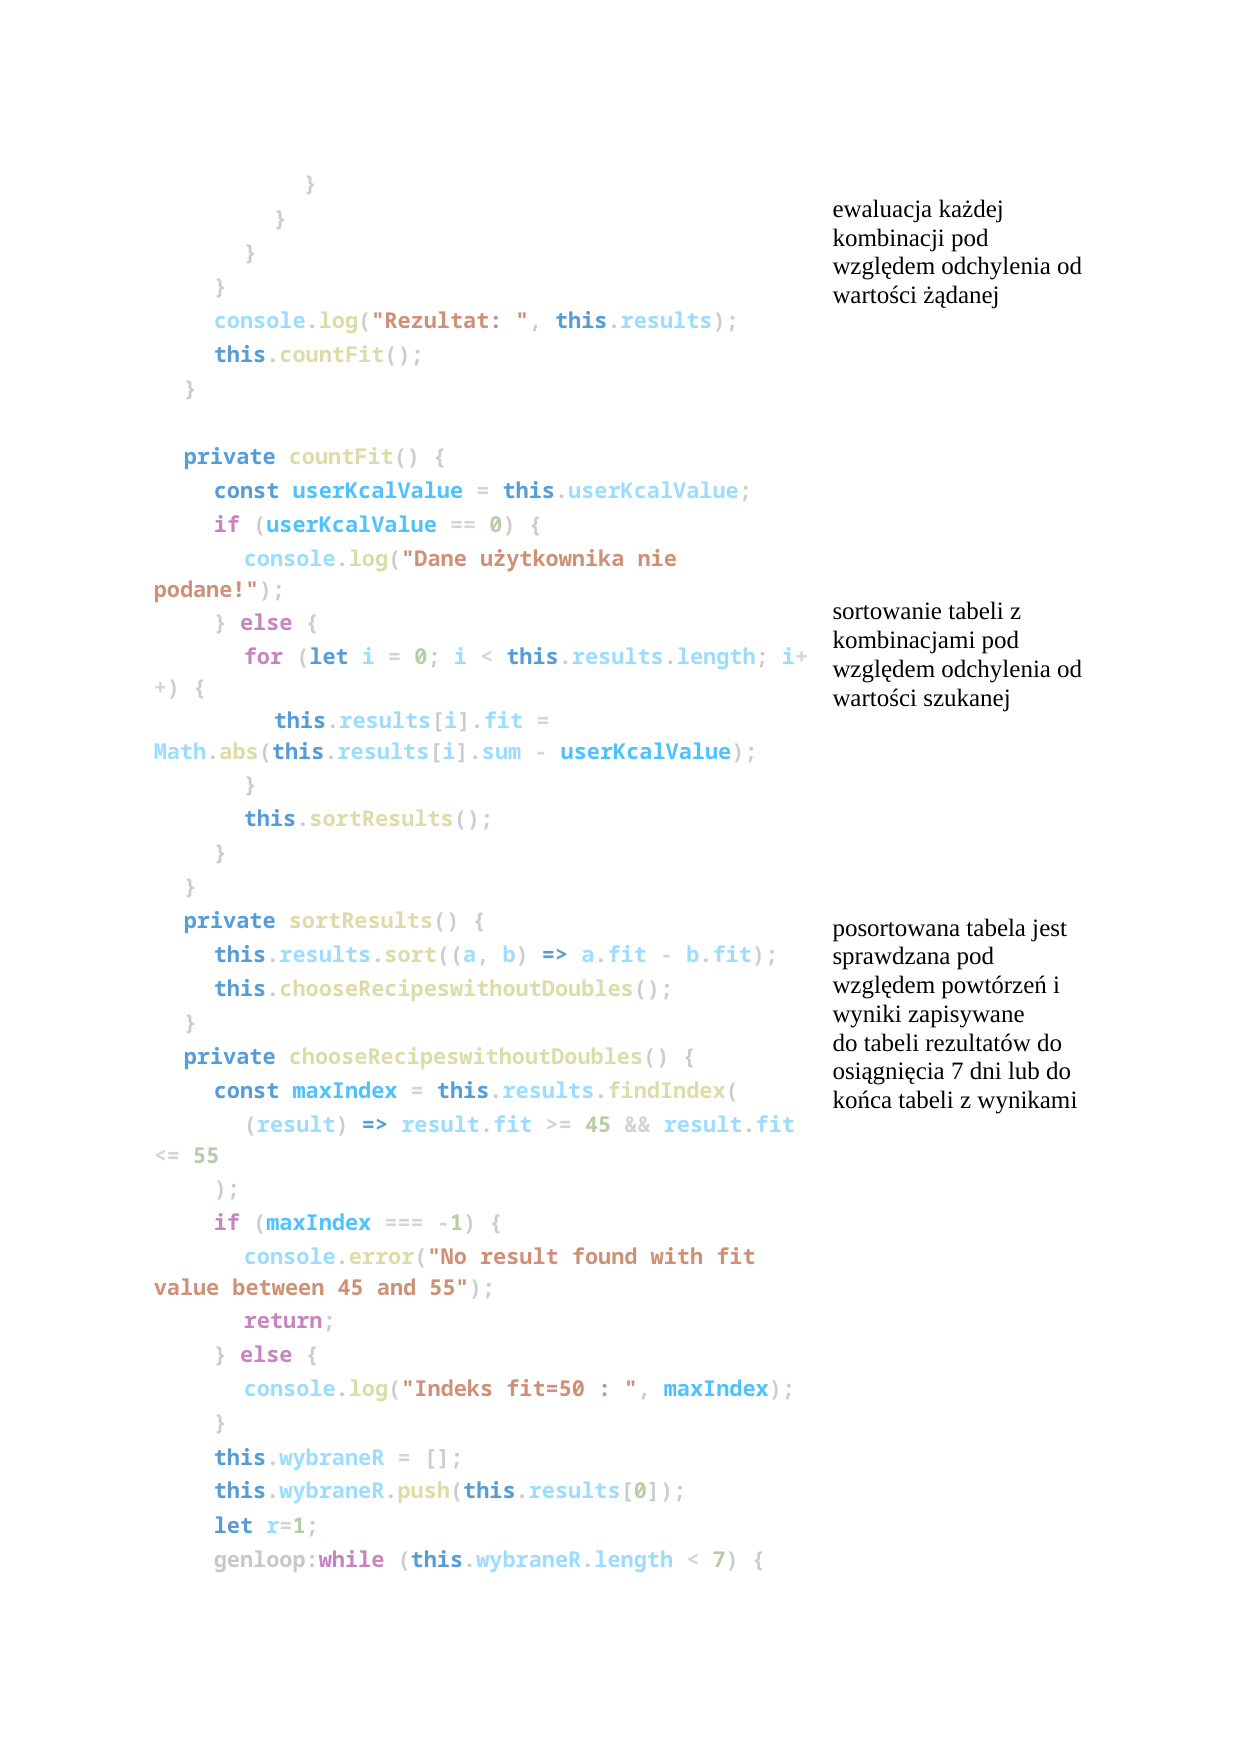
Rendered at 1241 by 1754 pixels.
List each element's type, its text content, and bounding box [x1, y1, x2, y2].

table_header } } } } console.log("Rezultat: ", this.results); this.countFit(); } private countFit() { const userKcalValue = this.userKcalValue; if (userKcalValue == 0) { console.log("Dane użytkownika nie podane!"); } else { for (let i = 0; i < this.results.length; i++) { this.results[i].fit = Math.abs(this.results[i].sum - userKcalValue); } this.sortResults(); } } private sortResults() { this.results.sort((a, b) => a.fit - b.fit); this.chooseRecipeswithoutDoubles(); } private chooseRecipeswithoutDoubles() { const maxIndex = this.results.findIndex( (result) => result.fit >= 45 && result.fit <= 55 ); if (maxIndex === -1) { console.error("No result found with fit value between 45 and 55"); return; } else { console.log("Indeks fit=50 : ", maxIndex); } this.wybraneR = []; this.wybraneR.push(this.results[0]); let r=1; genloop:while (this.wybraneR.length < 7) { [148, 159, 826, 1580]
table_header ewaluacja każdej kombinacji pod względem odchylenia od wartości żądanej sortowanie tabeli z kombinacjami pod względem odchylenia od wartości szukanej posortowana tabela jest sprawdzana pod względem powtórzeń i wyniki zapisywane do tabeli rezultatów do osiągnięcia 7 dni lub do końca tabeli z wynikami [826, 159, 1092, 1580]
